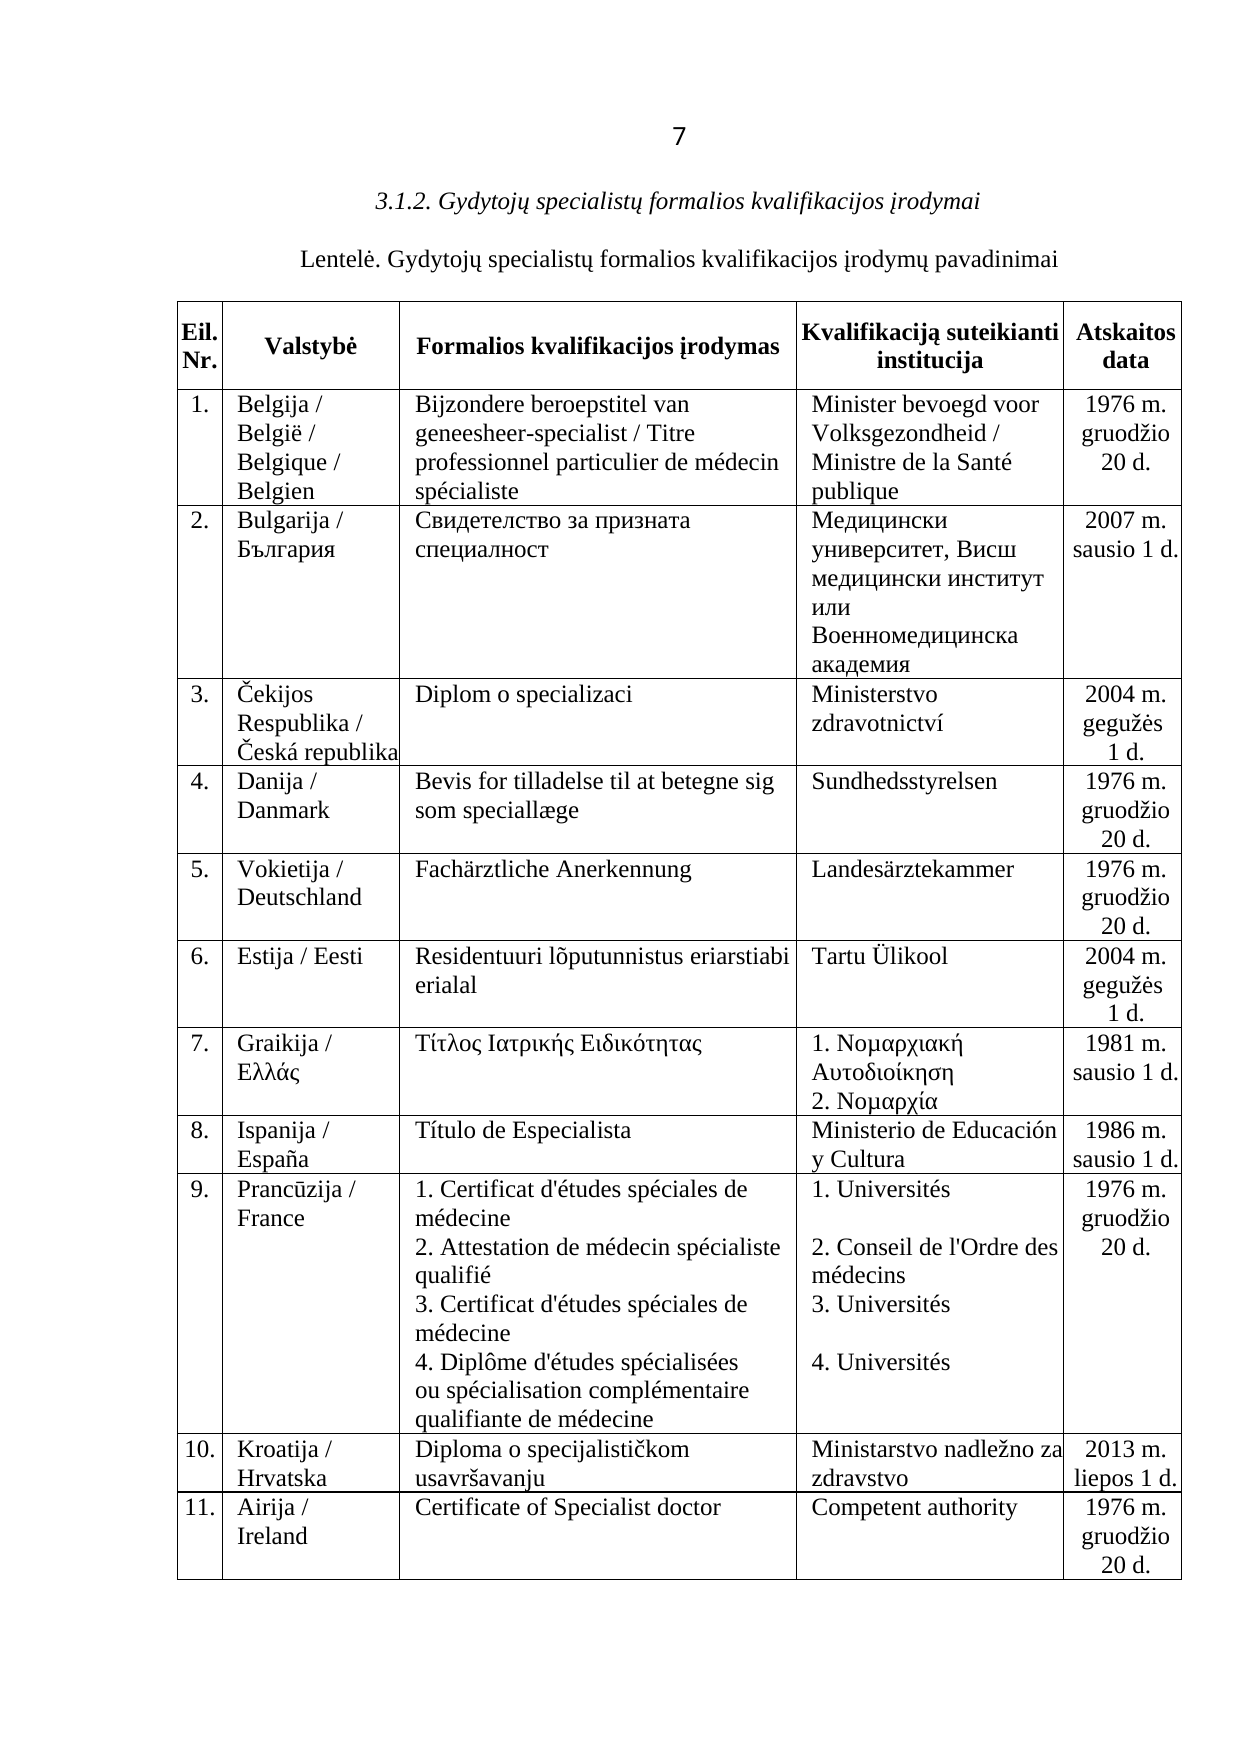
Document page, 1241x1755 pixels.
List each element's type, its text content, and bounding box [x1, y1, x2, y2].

table_cell 1981 m. sausio 1 d. [1064, 1028, 1181, 1114]
table_cell 2013 m. liepos 1 d. [1064, 1434, 1181, 1491]
table_header Valstybė [223, 302, 399, 388]
table_cell 2004 m. gegužės 1 d. [1064, 679, 1181, 765]
table_cell 2007 m. sausio 1 d. [1064, 506, 1181, 678]
table_cell Residentuuri lõputunnistus eriarstiabi erialal [400, 941, 796, 1027]
table_cell Título de Especialista [400, 1116, 796, 1173]
table_cell 7. [178, 1028, 222, 1114]
table_cell 1976 m. gruodžio 20 d. [1064, 1493, 1181, 1579]
table_cell 1. Νoµαρχιακή Αυτoδιoίκηση 2. Νoµαρχία [797, 1028, 1063, 1114]
table_header Formalios kvalifikacijos įrodymas [400, 302, 796, 388]
text Lentelė. Gydytojų specialistų formalios kvalifikacijos įrodymų pavadinimai [177, 244, 1181, 272]
table_cell Estija / Eesti [223, 941, 399, 1027]
table_cell 6. [178, 941, 222, 1027]
table_cell Ministerio de Educación y Cultura [797, 1116, 1063, 1173]
table_cell Медицински университет, Висш медицински институт или Военномедицинска академия [797, 506, 1063, 678]
table_cell Ispanija / España [223, 1116, 399, 1173]
table_cell 1976 m. gruodžio 20 d. [1064, 390, 1181, 504]
table_header Eil. Nr. [178, 302, 222, 388]
table_cell Landesärztekammer [797, 854, 1063, 940]
table_cell Airija / Ireland [223, 1493, 399, 1579]
table_cell 9. [178, 1174, 222, 1433]
table_cell 2004 m. gegužės 1 d. [1064, 941, 1181, 1027]
table_cell Vokietija / Deutschland [223, 854, 399, 940]
table_cell 1. Certificat d'études spéciales de médecine 2. Attestation de médecin spécialiste qualifié 3. Certificat d'études spéciales de médecine 4. Diplôme d'études spécialisées ou spécialisation complémentaire qualifiante de médecine [400, 1174, 796, 1433]
table_cell Ministerstvo zdravotnictví [797, 679, 1063, 765]
table_cell 2. [178, 506, 222, 678]
table_cell Diplom o specializaci [400, 679, 796, 765]
text 3.1.2. Gydytojų specialistų formalios kvalifikacijos įrodymai [177, 186, 1181, 215]
table_cell Свидетелство за призната специалност [400, 506, 796, 678]
table_header Kvalifikaciją suteikianti institucija [797, 302, 1063, 388]
table_cell Danija / Danmark [223, 766, 399, 853]
table_header Atskaitos data [1064, 302, 1181, 388]
table_cell Competent authority [797, 1493, 1063, 1579]
table_cell 5. [178, 854, 222, 940]
table_cell Ministarstvo nadležno za zdravstvo [797, 1434, 1063, 1491]
table_cell Belgija / België / Belgique / Belgien [223, 390, 399, 504]
table_cell Τίτλoς Iατρικής Ειδικότητας [400, 1028, 796, 1114]
table_cell 3. [178, 679, 222, 765]
table_cell Minister bevoegd voor Volksgezondheid / Ministre de la Santé publique [797, 390, 1063, 504]
table_cell Certificate of Specialist doctor [400, 1493, 796, 1579]
table_cell Prancūzija / France [223, 1174, 399, 1433]
table_cell 1. [178, 390, 222, 504]
table_cell 11. [178, 1493, 222, 1579]
table_cell 10. [178, 1434, 222, 1491]
table_cell 1986 m. sausio 1 d. [1064, 1116, 1181, 1173]
table_cell 4. [178, 766, 222, 853]
table_cell Kroatija / Hrvatska [223, 1434, 399, 1491]
table_cell Tartu Ülikool [797, 941, 1063, 1027]
table_cell Diploma o specijalističkom usavršavanju [400, 1434, 796, 1491]
table_cell 1. Universités 2. Conseil de l'Ordre des médecins 3. Universités 4. Universités [797, 1174, 1063, 1433]
table_cell 1976 m. gruodžio 20 d. [1064, 1174, 1181, 1433]
table_cell Fachärztliche Anerkennung [400, 854, 796, 940]
table_cell Bevis for tilladelse til at betegne sig som speciallæge [400, 766, 796, 853]
table_cell Sundhedsstyrelsen [797, 766, 1063, 853]
table_cell 1976 m. gruodžio 20 d. [1064, 766, 1181, 853]
table_cell 8. [178, 1116, 222, 1173]
table_cell Graikija / Ελλάς [223, 1028, 399, 1114]
table_cell 1976 m. gruodžio 20 d. [1064, 854, 1181, 940]
table_cell Bijzondere beroepstitel van geneesheer-specialist / Titre professionnel particulier de médecin spécialiste [400, 390, 796, 504]
table_cell Čekijos Respublika / Česká republika [223, 679, 399, 765]
table_cell Bulgarija / България [223, 506, 399, 678]
